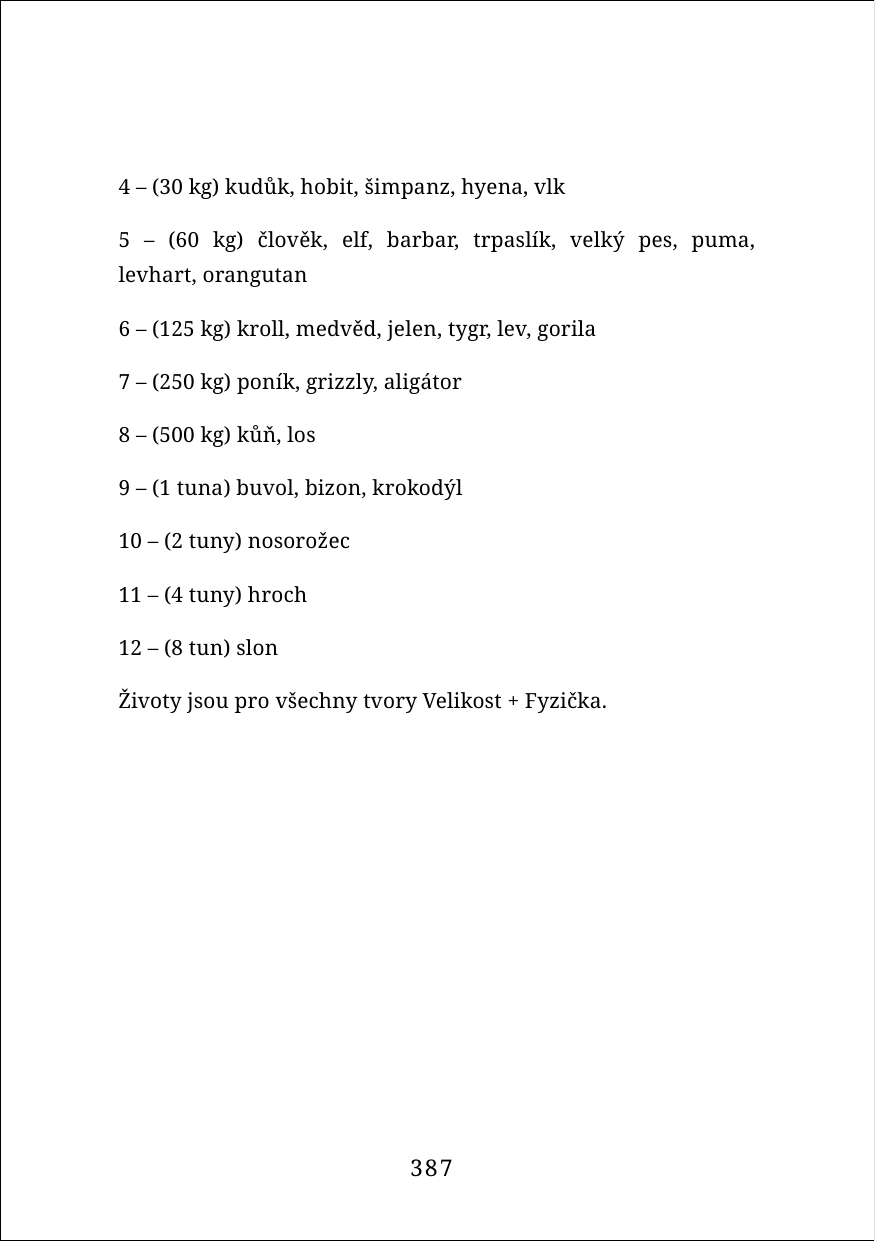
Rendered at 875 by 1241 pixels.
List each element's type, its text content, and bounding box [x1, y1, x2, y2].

text 5 – (60 kg) člověk, elf, barbar, trpaslík, velký pes, puma, levhart, orangutan [118, 225, 756, 289]
text 4 – (30 kg) kudůk, hobit, šimpanz, hyena, vlk [118, 172, 756, 200]
text 10 – (2 tuny) nosorožec [118, 527, 756, 555]
text 7 – (250 kg) poník, grizzly, aligátor [118, 367, 756, 395]
text 11 – (4 tuny) hroch [118, 580, 756, 608]
text 12 – (8 tun) slon [118, 633, 756, 662]
text 6 – (125 kg) kroll, medvěd, jelen, tygr, lev, gorila [118, 314, 756, 342]
text 8 – (500 kg) kůň, los [118, 420, 756, 449]
text Životy jsou pro všechny tvory Velikost + Fyzička. [118, 686, 756, 715]
text 9 – (1 tuna) buvol, bizon, krokodýl [118, 473, 756, 502]
